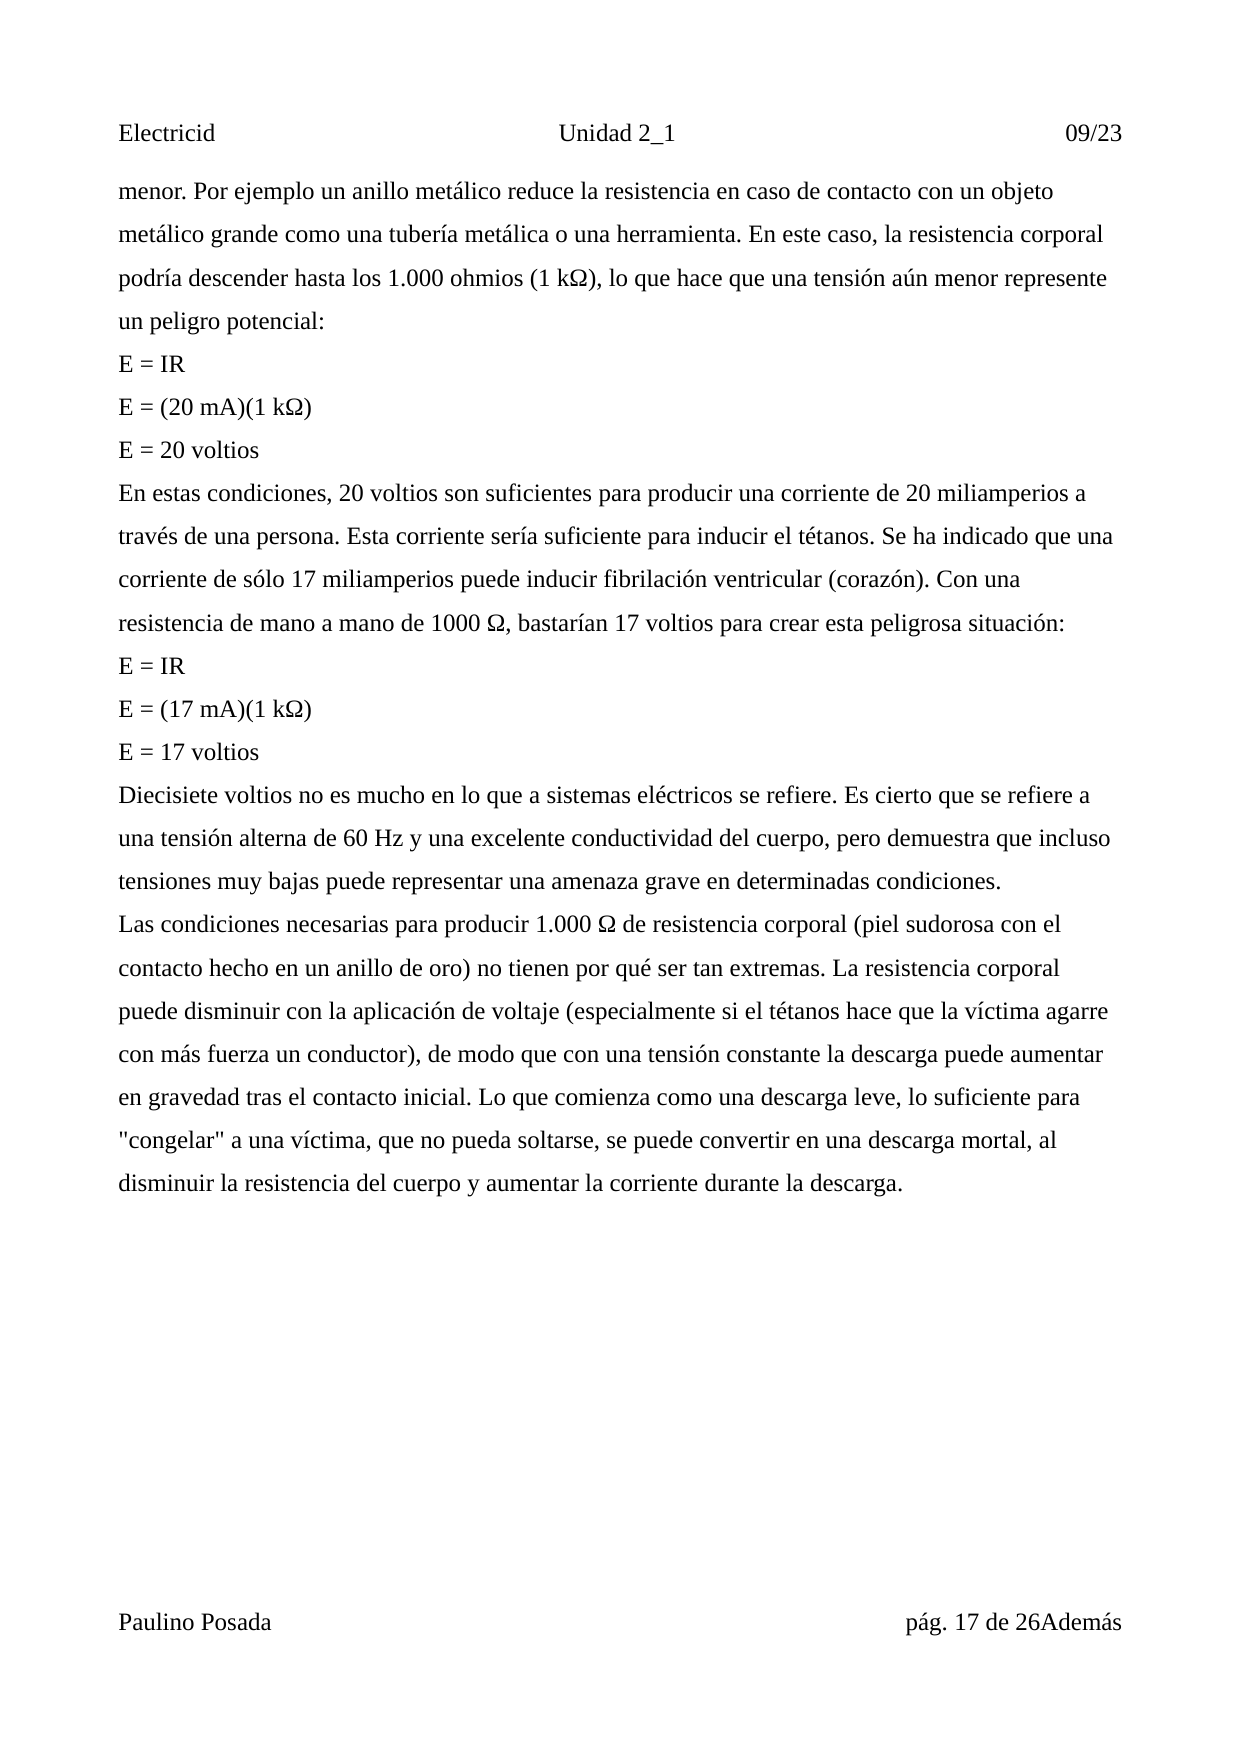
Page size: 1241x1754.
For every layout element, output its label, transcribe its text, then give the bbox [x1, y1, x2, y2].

text Diecisiete voltios no es mucho en lo que a sistemas eléctricos se refiere. Es cierto que se refiere a una tensión alterna de 60 Hz y una excelente conductividad del cuerpo, pero demuestra que incluso tensiones muy bajas puede representar una amenaza grave en determinadas condiciones. [118, 780, 1122, 895]
text En estas condiciones, 20 voltios son suficientes para producir una corriente de 20 miliamperios a través de una persona. Esta corriente sería suficiente para inducir el tétanos. Se ha indicado que una corriente de sólo 17 miliamperios puede inducir fibrilación ventricular (corazón). Con una resistencia de mano a mano de 1000 Ω, bastarían 17 voltios para crear esta peligrosa situación: [118, 478, 1122, 636]
text disminuir la resistencia del cuerpo y aumentar la corriente durante la descarga. [118, 1168, 1122, 1197]
text E = 17 voltios [118, 737, 1122, 766]
text E = IR [118, 349, 1122, 378]
text menor. Por ejemplo un anillo metálico reduce la resistencia en caso de contacto con un objeto metálico grande como una tubería metálica o una herramienta. En este caso, la resistencia corporal podría descender hasta los 1.000 ohmios (1 kΩ), lo que hace que una tensión aún menor represente un peligro potencial: [118, 176, 1122, 334]
text Las condiciones necesarias para producir 1.000 Ω de resistencia corporal (piel sudorosa con el contacto hecho en un anillo de oro) no tienen por qué ser tan extremas. La resistencia corporal puede disminuir con la aplicación de voltaje (especialmente si el tétanos hace que la víctima agarre con más fuerza un conductor), de modo que con una tensión constante la descarga puede aumentar en gravedad tras el contacto inicial. Lo que comienza como una descarga leve, lo suficiente para "congelar" a una víctima, que no pueda soltarse, se puede convertir en una descarga mortal, al [118, 909, 1122, 1154]
text E = IR [118, 651, 1122, 679]
text E = 20 voltios [118, 435, 1122, 464]
text E = (20 mA)(1 kΩ) [118, 392, 1122, 421]
text E = (17 mA)(1 kΩ) [118, 694, 1122, 723]
